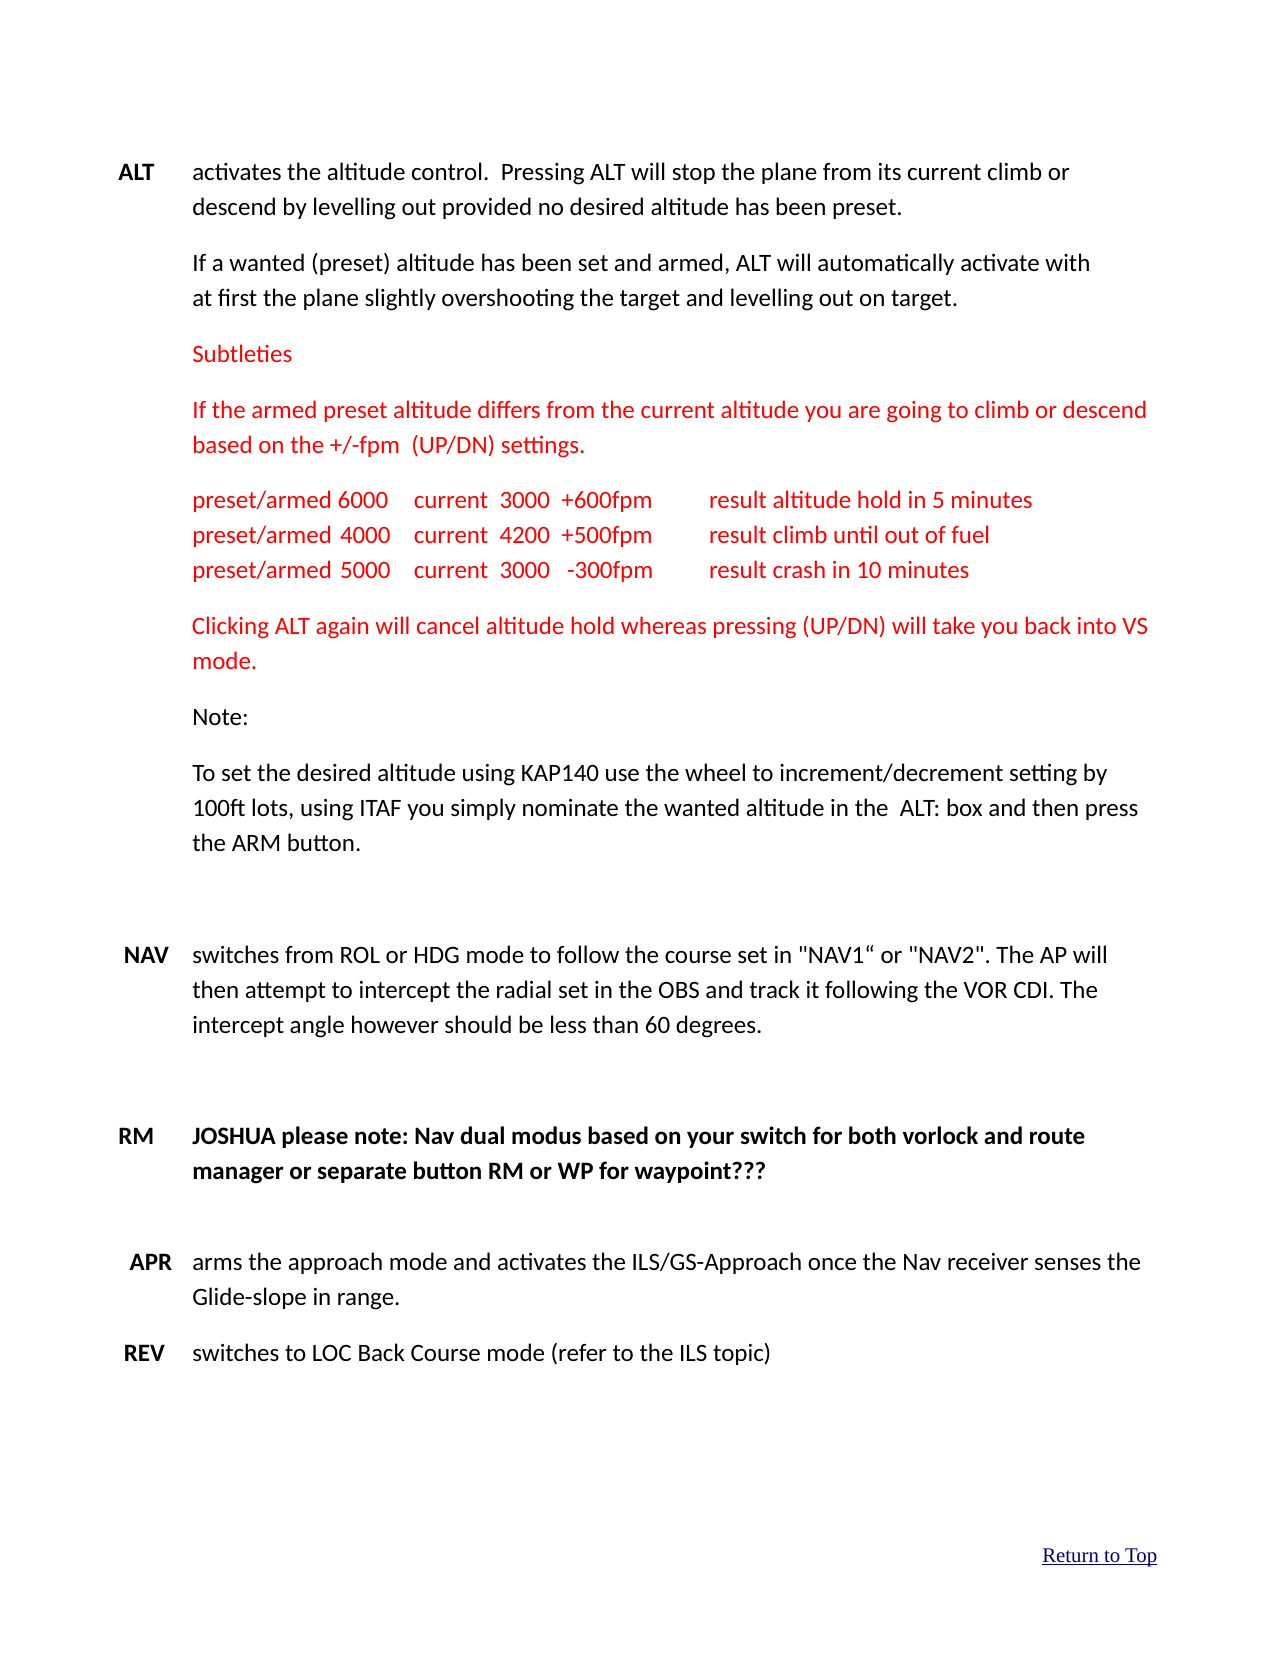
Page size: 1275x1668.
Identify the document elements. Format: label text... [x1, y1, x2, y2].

text Note: [118, 701, 1157, 732]
text NAV switches from ROL or HDG mode to follow the course set in "NAV1“ or "NAV2". The AP will then attempt to intercept the radial set in the OBS and track it following the VOR CDI. The intercept angle however should be less than 60 degrees. [118, 939, 1157, 1039]
text Subtleties [118, 338, 1157, 368]
text REV switches to LOC Back Course mode (refer to the ILS topic) [118, 1337, 1157, 1368]
text RM JOSHUA please note: Nav dual modus based on your switch for both vorlock and route manager or separate button RM or WP for waypoint??? [118, 1120, 1157, 1221]
text preset/armed 6000 current 3000 +600fpm result altitude hold in 5 minutes preset/armed 4000 current 4200 +500fpm result climb until out of fuel preset/armed 5000 current 3000 -300fpm result crash in 10 minutes [118, 484, 1157, 585]
text To set the desired altitude using KAP140 use the wheel to increment/decrement setting by 100ft lots, using ITAF you simply nominate the wanted altitude in the ALT: box and then press the ARM button. [118, 757, 1157, 858]
text If a wanted (preset) altitude has been set and armed, ALT will automatically activate with at first the plane slightly overshooting the target and levelling out on target. [118, 247, 1157, 313]
text If the armed preset altitude differs from the current altitude you are going to climb or descend based on the +/-fpm (UP/DN) settings. [118, 394, 1157, 459]
text APR arms the approach mode and activates the ILS/GS-Approach once the Nav receiver senses the Glide-slope in range. [118, 1246, 1157, 1312]
text ALT activates the altitude control. Pressing ALT will stop the plane from its current climb or descend by levelling out provided no desired altitude has been preset. [118, 156, 1157, 222]
text Clicking ALT again will cancel altitude hold whereas pressing (UP/DN) will take you back into VS mode. [118, 610, 1157, 676]
